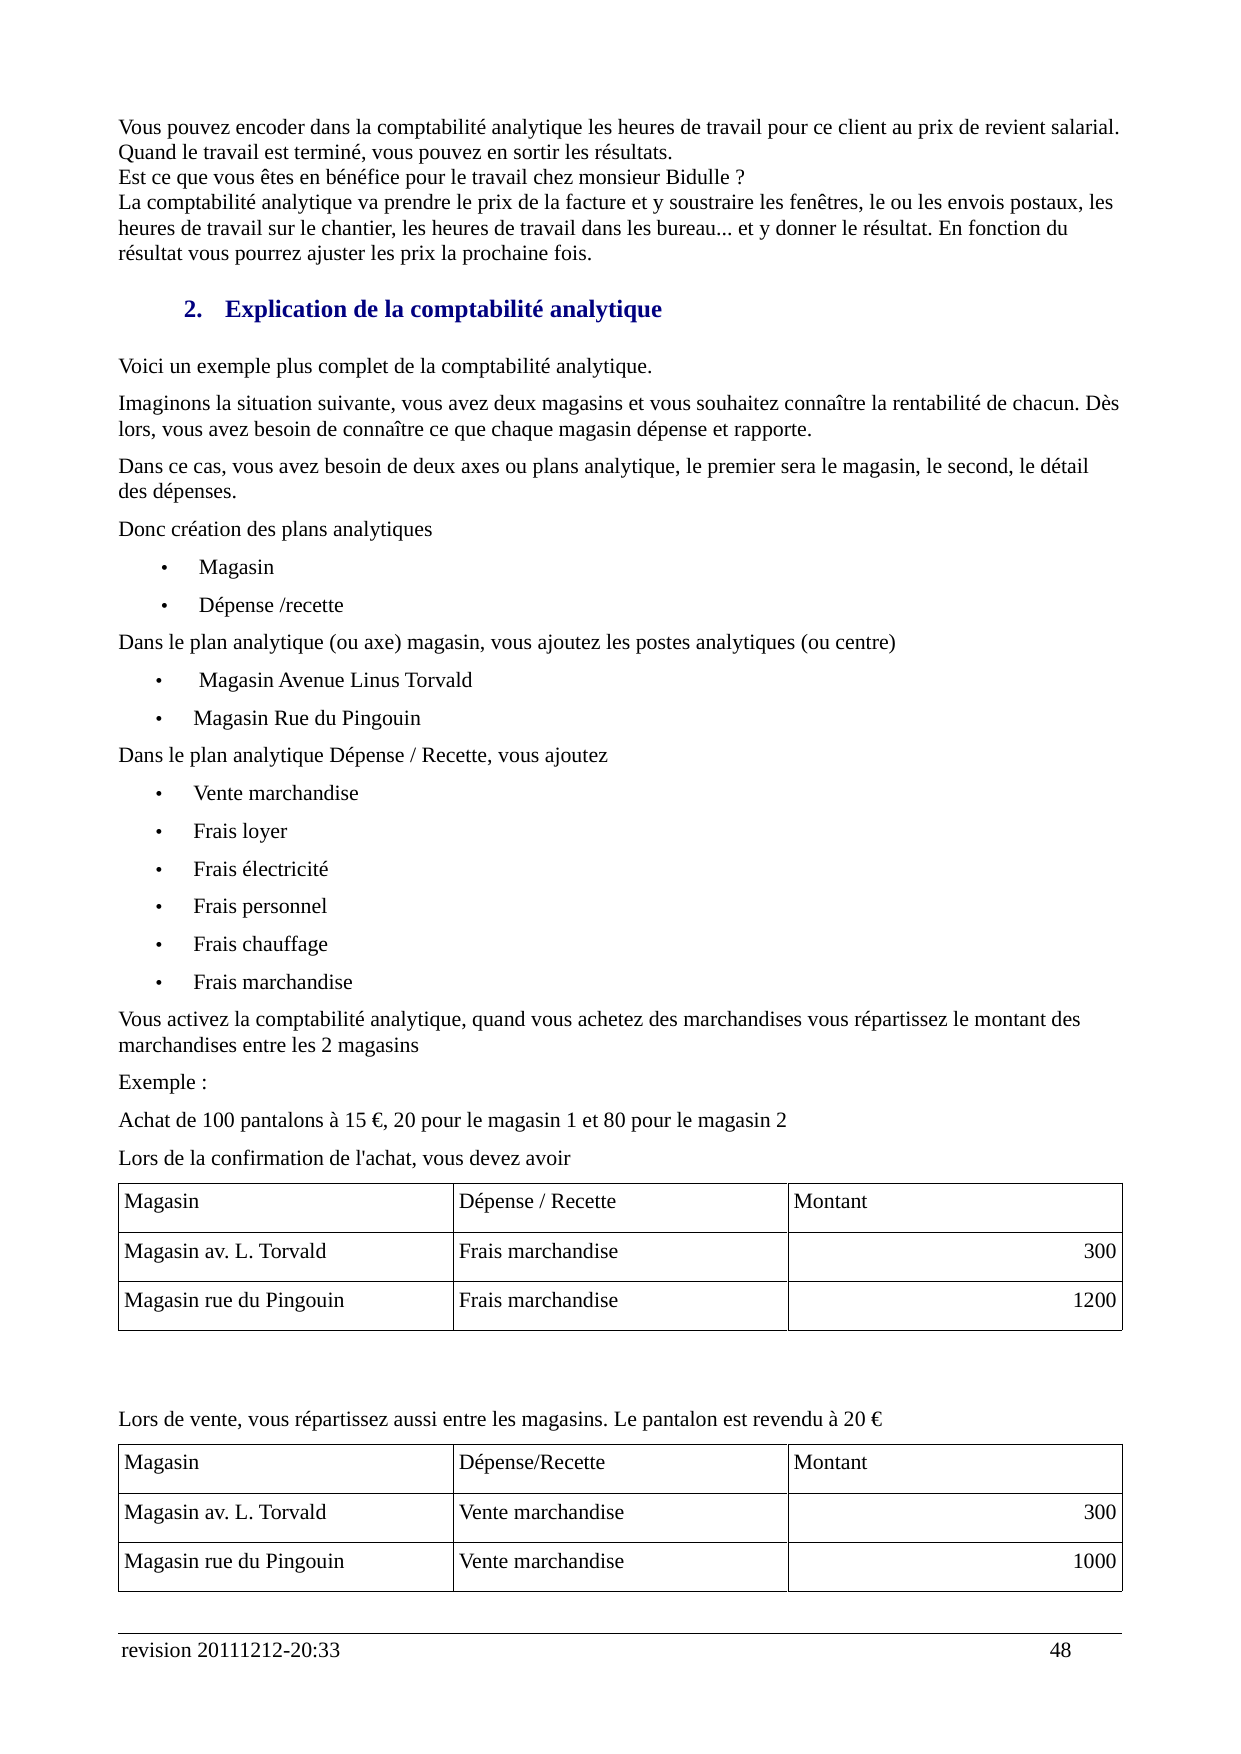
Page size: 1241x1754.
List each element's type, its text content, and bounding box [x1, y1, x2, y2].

text Dans ce cas, vous avez besoin de deux axes ou plans analytique, le premier sera le magasin, le second, le détail des dépenses. [118, 453, 1122, 504]
table_header Montant [789, 1184, 1122, 1232]
list Frais marchandise [156, 969, 1122, 994]
text Achat de 100 pantalons à 15 €, 20 pour le magasin 1 et 80 pour le magasin 2 [118, 1107, 1122, 1132]
table_cell 1200 [789, 1282, 1122, 1330]
table_cell 300 [789, 1233, 1122, 1281]
text Dans le plan analytique Dépense / Recette, vous ajoutez [118, 742, 1122, 768]
table_cell Magasin av. L. Torvald [119, 1494, 453, 1542]
text Lors de la confirmation de l'achat, vous devez avoir [118, 1145, 1122, 1170]
table_cell 300 [789, 1494, 1122, 1542]
text Dans le plan analytique (ou axe) magasin, vous ajoutez les postes analytiques (ou centre) [118, 629, 1122, 654]
table_cell Magasin av. L. Torvald [119, 1233, 453, 1281]
list Frais électricité [156, 856, 1122, 881]
text Vous activez la comptabilité analytique, quand vous achetez des marchandises vous répartissez le montant des marchandises entre les 2 magasins [118, 1006, 1122, 1057]
table_cell Vente marchandise [454, 1543, 787, 1591]
text La comptabilité analytique va prendre le prix de la facture et y soustraire les fenêtres, le ou les envois postaux, les heures de travail sur le chantier, les heures de travail dans les bureau... et y donner le résultat. En fonction du résultat vous pourrez ajuster les prix la prochaine fois. [118, 189, 1122, 265]
list Frais loyer [156, 818, 1122, 843]
list Frais chauffage [156, 931, 1122, 956]
table_cell 1000 [789, 1543, 1122, 1591]
text Exemple : [118, 1069, 1122, 1094]
text Est ce que vous êtes en bénéfice pour le travail chez monsieur Bidulle ? [118, 164, 1122, 189]
text Lors de vente, vous répartissez aussi entre les magasins. Le pantalon est revendu à 20 € [118, 1406, 1122, 1431]
table_cell Magasin rue du Pingouin [119, 1282, 453, 1330]
list Magasin Rue du Pingouin [156, 705, 1122, 730]
table_header Dépense / Recette [454, 1184, 787, 1232]
table_cell Frais marchandise [454, 1282, 787, 1330]
text Donc création des plans analytiques [118, 516, 1122, 541]
list Dépense /recette [161, 592, 1122, 617]
text Imaginons la situation suivante, vous avez deux magasins et vous souhaitez connaître la rentabilité de chacun. Dès lors, vous avez besoin de connaître ce que chaque magasin dépense et rapporte. [118, 390, 1122, 441]
table_cell Vente marchandise [454, 1494, 787, 1542]
table_cell Frais marchandise [454, 1233, 787, 1281]
list Frais personnel [156, 893, 1122, 918]
table_header Dépense/Recette [454, 1445, 787, 1493]
table_cell Magasin rue du Pingouin [119, 1543, 453, 1591]
list Magasin [161, 554, 1122, 579]
table_header Magasin [119, 1184, 453, 1232]
text Vous pouvez encoder dans la comptabilité analytique les heures de travail pour ce client au prix de revient salarial. Quand le travail est terminé, vous pouvez en sortir les résultats. [118, 114, 1122, 164]
text Voici un exemple plus complet de la comptabilité analytique. [118, 353, 1122, 378]
table_header Magasin [119, 1445, 453, 1493]
subtitle Explication de la comptabilité analytique [177, 294, 1122, 323]
list Magasin Avenue Linus Torvald [156, 667, 1122, 692]
table_header Montant [789, 1445, 1122, 1493]
list Vente marchandise [156, 780, 1122, 805]
